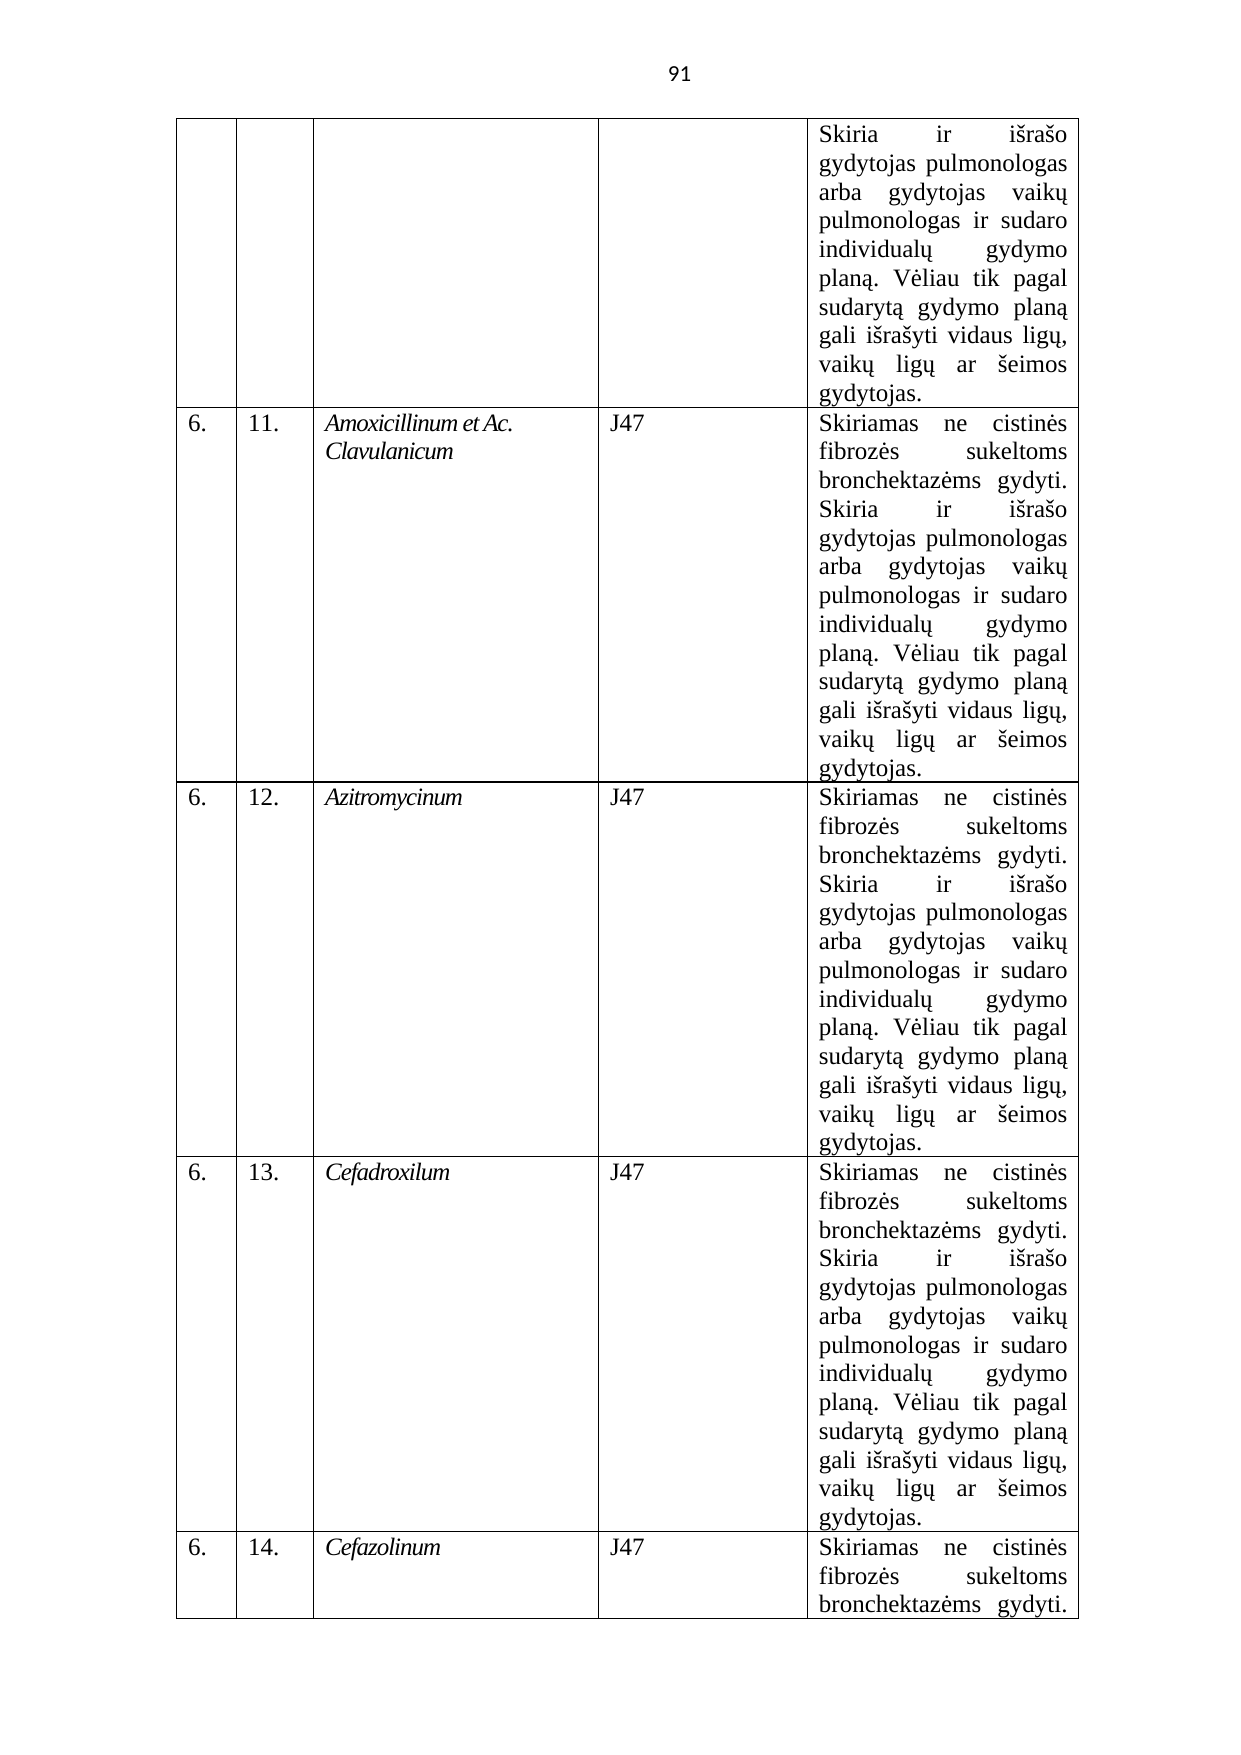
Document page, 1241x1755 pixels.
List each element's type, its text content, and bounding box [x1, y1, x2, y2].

table_cell [1088, 118, 1093, 407]
table_cell 14. [237, 1532, 313, 1618]
table_cell [1109, 781, 1123, 1156]
table_cell [1103, 1156, 1109, 1531]
table_cell J47 [599, 1532, 807, 1618]
table_cell [1093, 781, 1099, 1156]
table_cell [1109, 1531, 1123, 1618]
table_cell 11. [237, 408, 313, 781]
table_cell [1109, 1156, 1123, 1531]
table_cell [1103, 1531, 1109, 1618]
table_cell [1109, 407, 1123, 781]
table_cell [1088, 781, 1093, 1156]
table_cell 6. [177, 783, 236, 1156]
table_cell Skiria ir išrašo gydytojas pulmonologas arba gydytojas vaikų pulmonologas ir sudaro individualų gydymo planą. Vėliau tik pagal sudarytą gydymo planą gali išrašyti vidaus ligų, vaikų ligų ar šeimos gydytojas. [808, 119, 1078, 407]
table_cell [1084, 1156, 1088, 1531]
table_cell 6. [177, 1157, 236, 1531]
table_cell [1079, 1531, 1083, 1618]
table_cell 12. [237, 783, 313, 1156]
table_cell [1084, 781, 1088, 1156]
table_cell 6. [177, 408, 236, 781]
table_cell [1088, 1531, 1093, 1618]
table_cell [1093, 1156, 1099, 1531]
table_cell J47 [599, 408, 807, 781]
table_cell [1079, 781, 1083, 1156]
table_cell [1099, 781, 1103, 1156]
table_cell [1084, 1531, 1088, 1618]
table_cell 13. [237, 1157, 313, 1531]
table_cell Azitromycinum [314, 783, 598, 1156]
table_cell Skiriamas ne cistinės fibrozės sukeltoms bronchektazėms gydyti. Skiria ir išrašo gydytojas pulmonologas arba gydytojas vaikų pulmonologas ir sudaro individualų gydymo planą. Vėliau tik pagal sudarytą gydymo planą gali išrašyti vidaus ligų, vaikų ligų ar šeimos gydytojas. [808, 1157, 1078, 1531]
table_cell [1088, 407, 1093, 781]
table_cell Amoxicillinum et Ac. Clavulanicum [314, 408, 598, 781]
table_cell [1084, 118, 1088, 407]
table_cell [177, 119, 236, 407]
table_cell [1084, 407, 1088, 781]
table_cell [599, 119, 807, 407]
table_cell [1099, 1531, 1103, 1618]
table_cell Skiriamas ne cistinės fibrozės sukeltoms bronchektazėms gydyti. Skiria ir išrašo gydytojas pulmonologas arba gydytojas vaikų pulmonologas ir sudaro individualų gydymo planą. Vėliau tik pagal sudarytą gydymo planą gali išrašyti vidaus ligų, vaikų ligų ar šeimos gydytojas. [808, 783, 1078, 1156]
table_cell [1099, 1156, 1103, 1531]
table_cell Skiriamas ne cistinės fibrozės sukeltoms bronchektazėms gydyti. Skiria ir išrašo gydytojas pulmonologas arba gydytojas vaikų pulmonologas ir sudaro individualų gydymo planą. Vėliau tik pagal sudarytą gydymo planą gali išrašyti vidaus ligų, vaikų ligų ar šeimos gydytojas. [808, 408, 1078, 781]
table_cell [1103, 407, 1109, 781]
table_cell [1079, 118, 1083, 407]
table_cell Cefazolinum [314, 1532, 598, 1618]
table_cell [1093, 118, 1099, 407]
table_cell Cefadroxilum [314, 1157, 598, 1531]
table_cell [237, 119, 313, 407]
table_cell [1093, 407, 1099, 781]
table_cell [1103, 781, 1109, 1156]
table_cell Skiriamas ne cistinės fibrozės sukeltoms bronchektazėms gydyti. [808, 1532, 1078, 1618]
table_cell [1079, 407, 1083, 781]
table_cell [1079, 1156, 1083, 1531]
table_cell [1099, 118, 1103, 407]
table_cell [314, 119, 598, 407]
table_cell J47 [599, 783, 807, 1156]
table_cell [1103, 118, 1109, 407]
table_cell [1109, 118, 1123, 407]
table_cell J47 [599, 1157, 807, 1531]
table_cell [1088, 1156, 1093, 1531]
table_cell 6. [177, 1532, 236, 1618]
table_cell [1099, 407, 1103, 781]
table_cell [1093, 1531, 1099, 1618]
